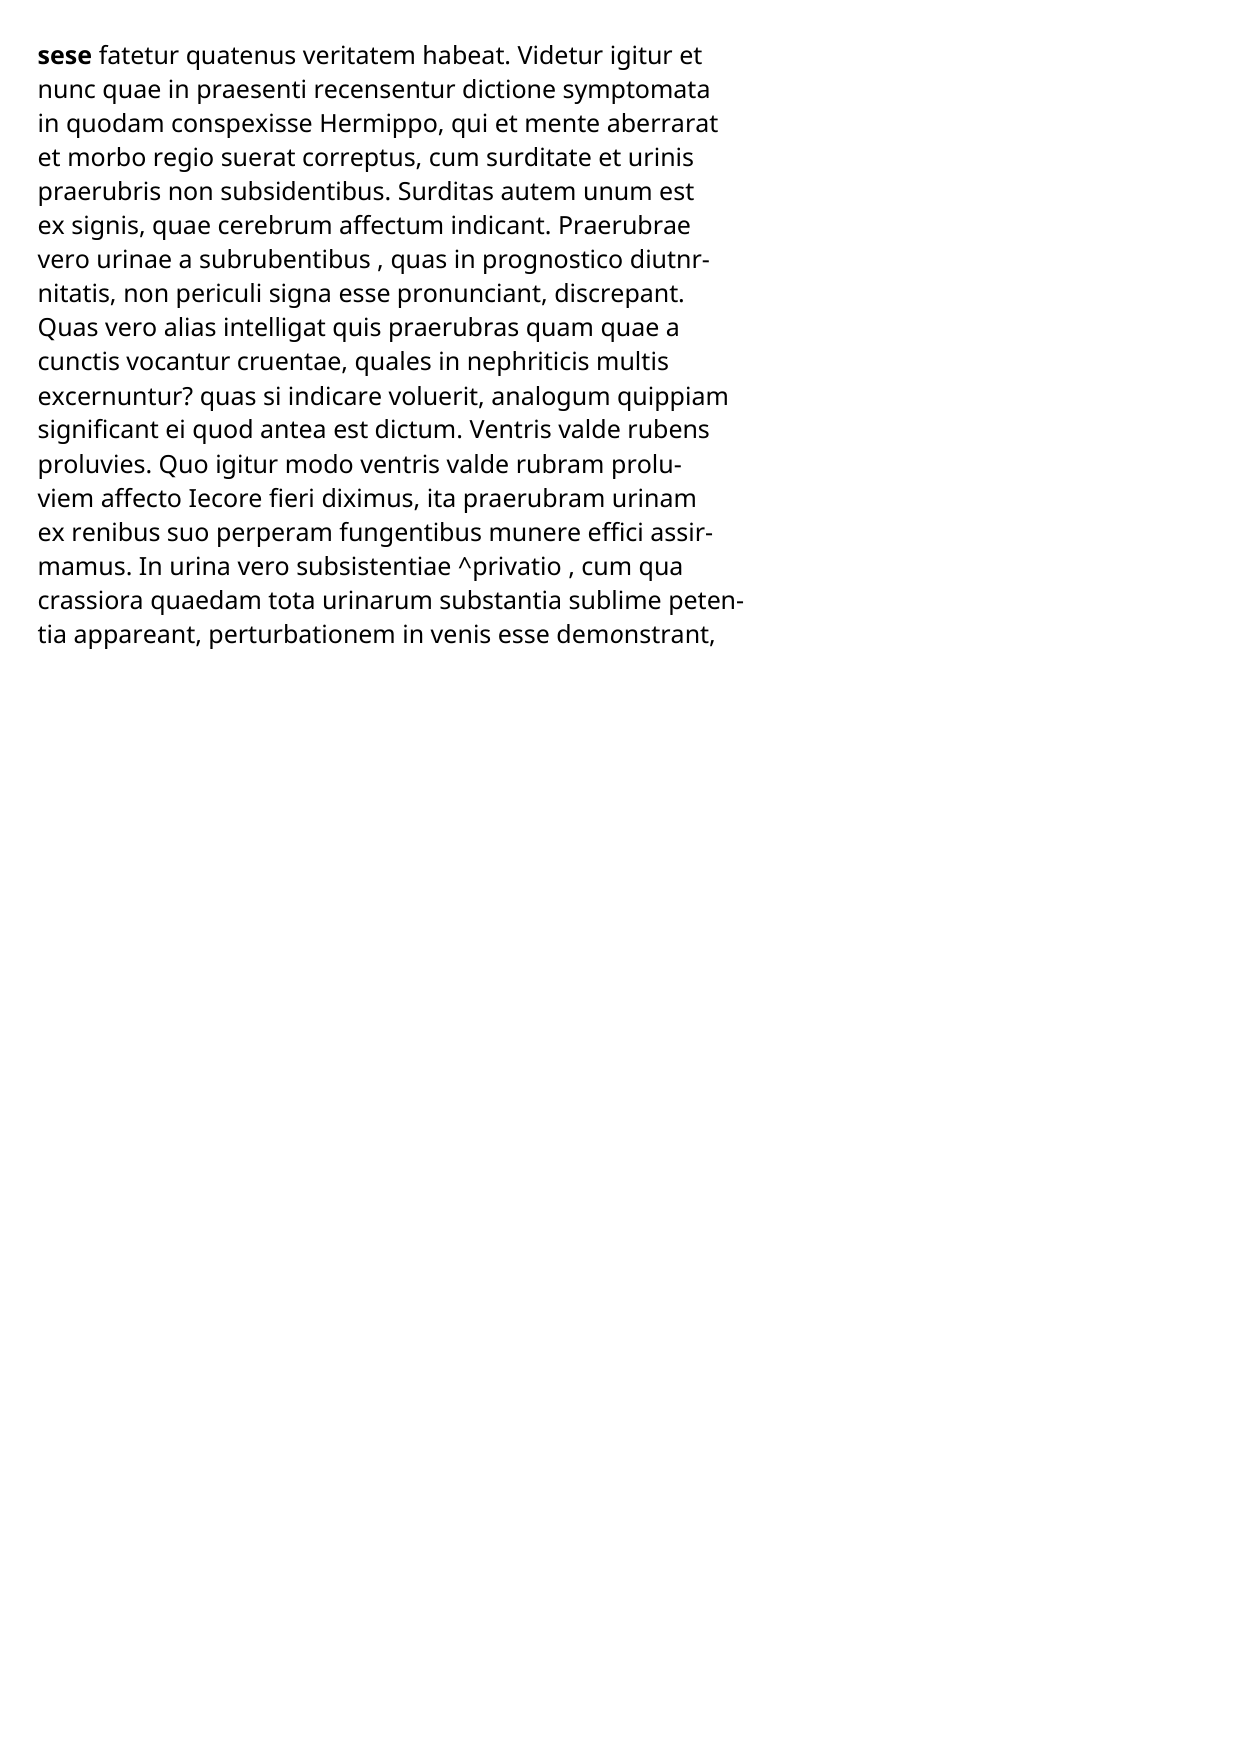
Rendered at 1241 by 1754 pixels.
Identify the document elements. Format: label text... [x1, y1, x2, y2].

text sese fatetur quatenus veritatem habeat. Videtur igitur et nunc quae in praesenti recensentur dictione symptomata in quodam conspexisse Hermippo, qui et mente aberrarat et morbo regio suerat correptus, cum surditate et urinis praerubris non subsidentibus. Surditas autem unum est ex signis, quae cerebrum affectum indicant. Praerubrae vero urinae a subrubentibus , quas in prognostico diutnr- nitatis, non periculi signa esse pronunciant, discrepant. Quas vero alias intelligat quis praerubras quam quae a cunctis vocantur cruentae, quales in nephriticis multis excernuntur? quas si indicare voluerit, analogum quippiam significant ei quod antea est dictum. Ventris valde rubens proluvies. Quo igitur modo ventris valde rubram prolu- viem affecto Iecore fieri diximus, ita praerubram urinam ex renibus suo perperam fungentibus munere effici assir- mamus. In urina vero subsistentiae ^privatio , cum qua crassiora quaedam tota urinarum substantia sublime peten- tia appareant, perturbationem in venis esse demonstrant, [37, 37, 1203, 651]
